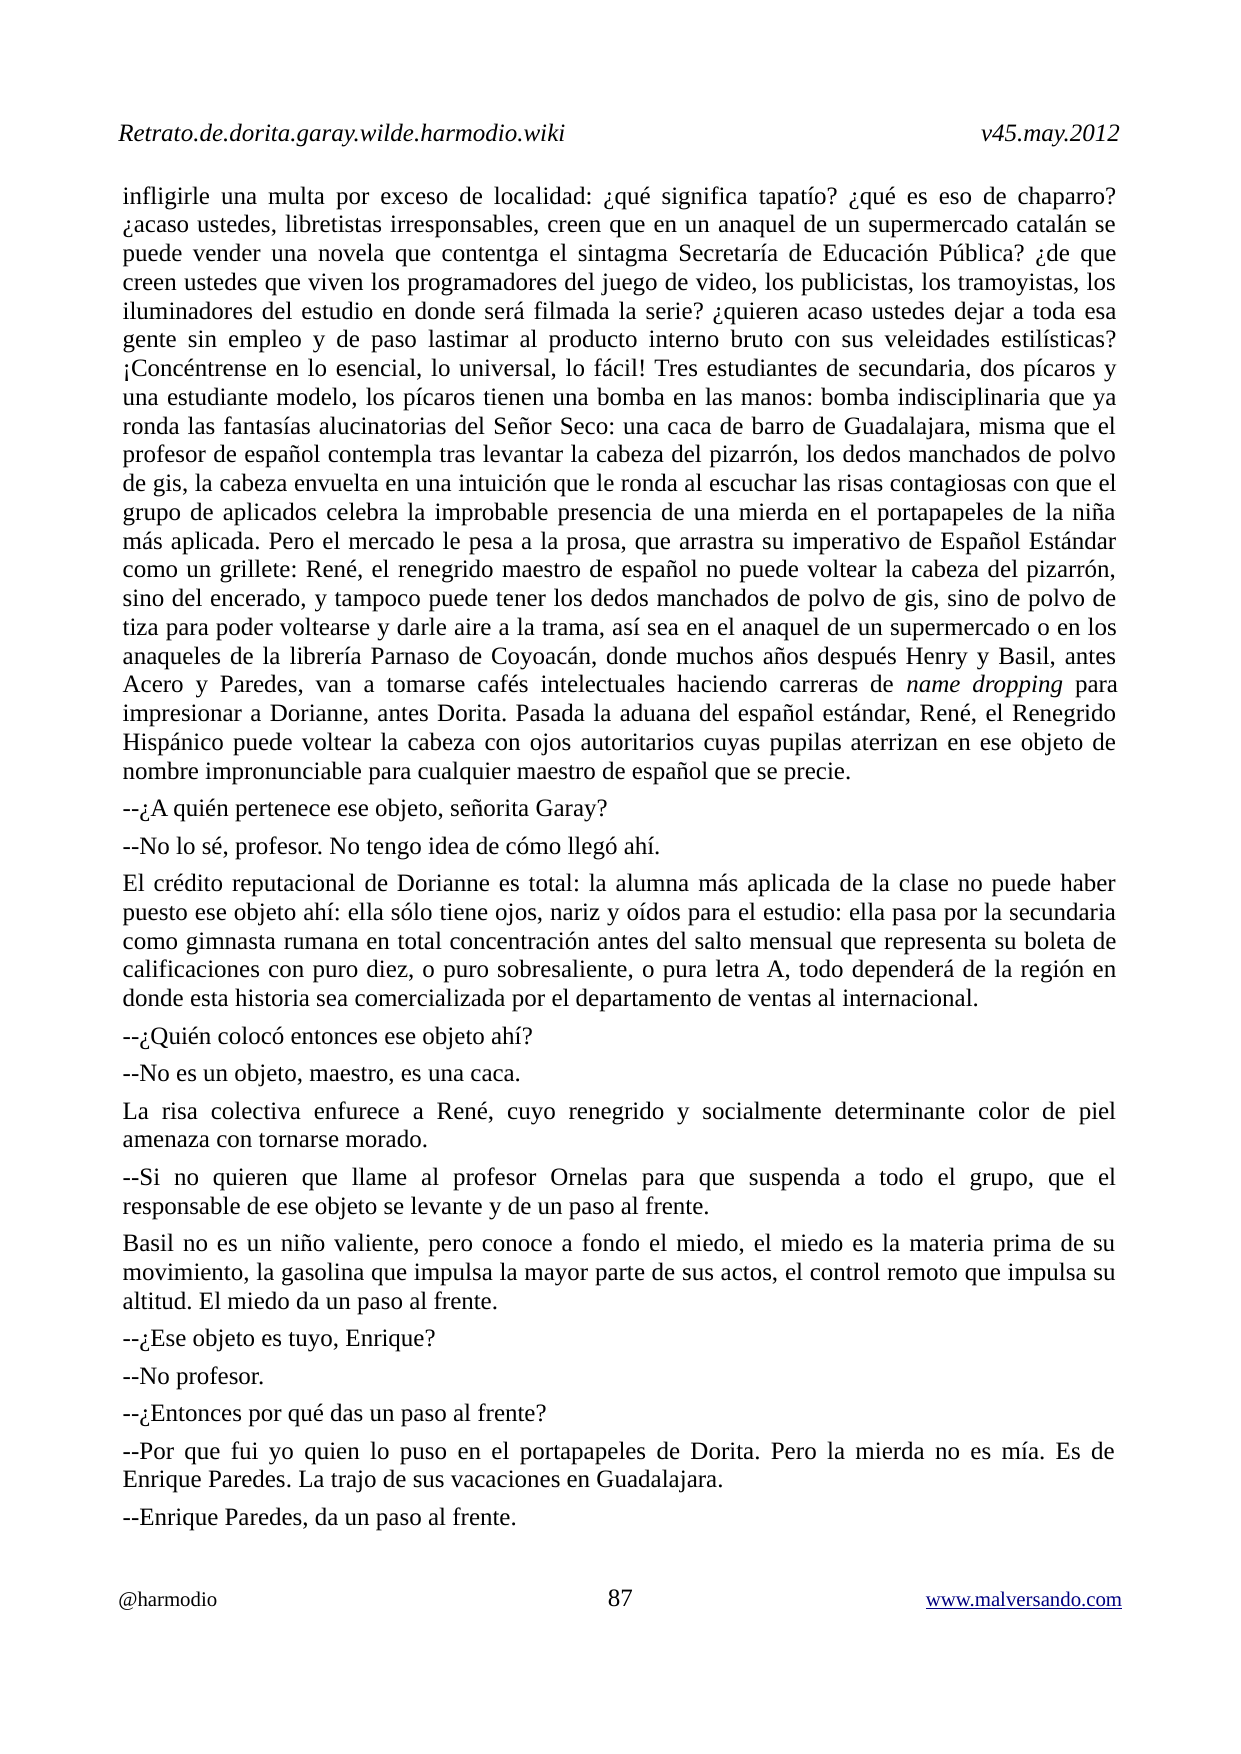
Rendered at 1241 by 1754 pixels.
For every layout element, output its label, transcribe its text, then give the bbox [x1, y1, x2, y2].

text --¿Entonces por qué das un paso al frente? [118, 1394, 1122, 1431]
text El crédito reputacional de Dorianne es total: la alumna más aplicada de la clase no puede haber puesto ese objeto ahí: ella sólo tiene ojos, nariz y oídos para el estudio: ella pasa por la secundaria como gimnasta rumana en total concentración antes del salto mensual que representa su boleta de calificaciones con puro diez, o puro sobresaliente, o pura letra A, todo dependerá de la región en donde esta historia sea comercializada por el departamento de ventas al internacional. [118, 864, 1122, 1016]
text --¿Quién colocó entonces ese objeto ahí? [118, 1016, 1122, 1054]
text --No profesor. [118, 1356, 1122, 1394]
text --¿A quién pertenece ese objeto, señorita Garay? [118, 789, 1122, 826]
text --No lo sé, profesor. No tengo idea de cómo llegó ahí. [118, 826, 1122, 864]
text La risa colectiva enfurece a René, cuyo renegrido y socialmente determinante color de piel amenaza con tornarse morado. [118, 1091, 1122, 1158]
text --¿Ese objeto es tuyo, Enrique? [118, 1319, 1122, 1356]
text Basil no es un niño valiente, pero conoce a fondo el miedo, el miedo es la materia prima de su movimiento, la gasolina que impulsa la mayor parte de sus actos, el control remoto que impulsa su altitud. El miedo da un paso al frente. [118, 1224, 1122, 1319]
text --No es un objeto, maestro, es una caca. [118, 1054, 1122, 1091]
text --Si no quieren que llame al profesor Ornelas para que suspenda a todo el grupo, que el responsable de ese objeto se levante y de un paso al frente. [118, 1158, 1122, 1224]
text --Por que fui yo quien lo puso en el portapapeles de Dorita. Pero la mierda no es mía. Es de Enrique Paredes. La trajo de sus vacaciones en Guadalajara. [118, 1431, 1122, 1498]
text --Enrique Paredes, da un paso al frente. [118, 1498, 1122, 1535]
text infligirle una multa por exceso de localidad: ¿qué significa tapatío? ¿qué es eso de chaparro? ¿acaso ustedes, libretistas irresponsables, creen que en un anaquel de un supermercado catalán se puede vender una novela que contentga el sintagma Secretaría de Educación Pública? ¿de que creen ustedes que viven los programadores del juego de video, los publicistas, los tramoyistas, los iluminadores del estudio en donde será filmada la serie? ¿quieren acaso ustedes dejar a toda esa gente sin empleo y de paso lastimar al producto interno bruto con sus veleidades estilísticas? ¡Concéntrense en lo esencial, lo universal, lo fácil! Tres estudiantes de secundaria, dos pícaros y una estudiante modelo, los pícaros tienen una bomba en las manos: bomba indisciplinaria que ya ronda las fantasías alucinatorias del Señor Seco: una caca de barro de Guadalajara, misma que el profesor de español contempla tras levantar la cabeza del pizarrón, los dedos manchados de polvo de gis, la cabeza envuelta en una intuición que le ronda al escuchar las risas contagiosas con que el grupo de aplicados celebra la improbable presencia de una mierda en el portapapeles de la niña más aplicada. Pero el mercado le pesa a la prosa, que arrastra su imperativo de Español Estándar como un grillete: René, el renegrido maestro de español no puede voltear la cabeza del pizarrón, sino del encerado, y tampoco puede tener los dedos manchados de polvo de gis, sino de polvo de tiza para poder voltearse y darle aire a la trama, así sea en el anaquel de un supermercado o en los anaqueles de la librería Parnaso de Coyoacán, donde muchos años después Henry y Basil, antes Acero y Paredes, van a tomarse cafés intelectuales haciendo carreras de name dropping para impresionar a Dorianne, antes Dorita. Pasada la aduana del español estándar, René, el Renegrido Hispánico puede voltear la cabeza con ojos autoritarios cuyas pupilas aterrizan en ese objeto de nombre impronunciable para cualquier maestro de español que se precie. [118, 176, 1122, 789]
